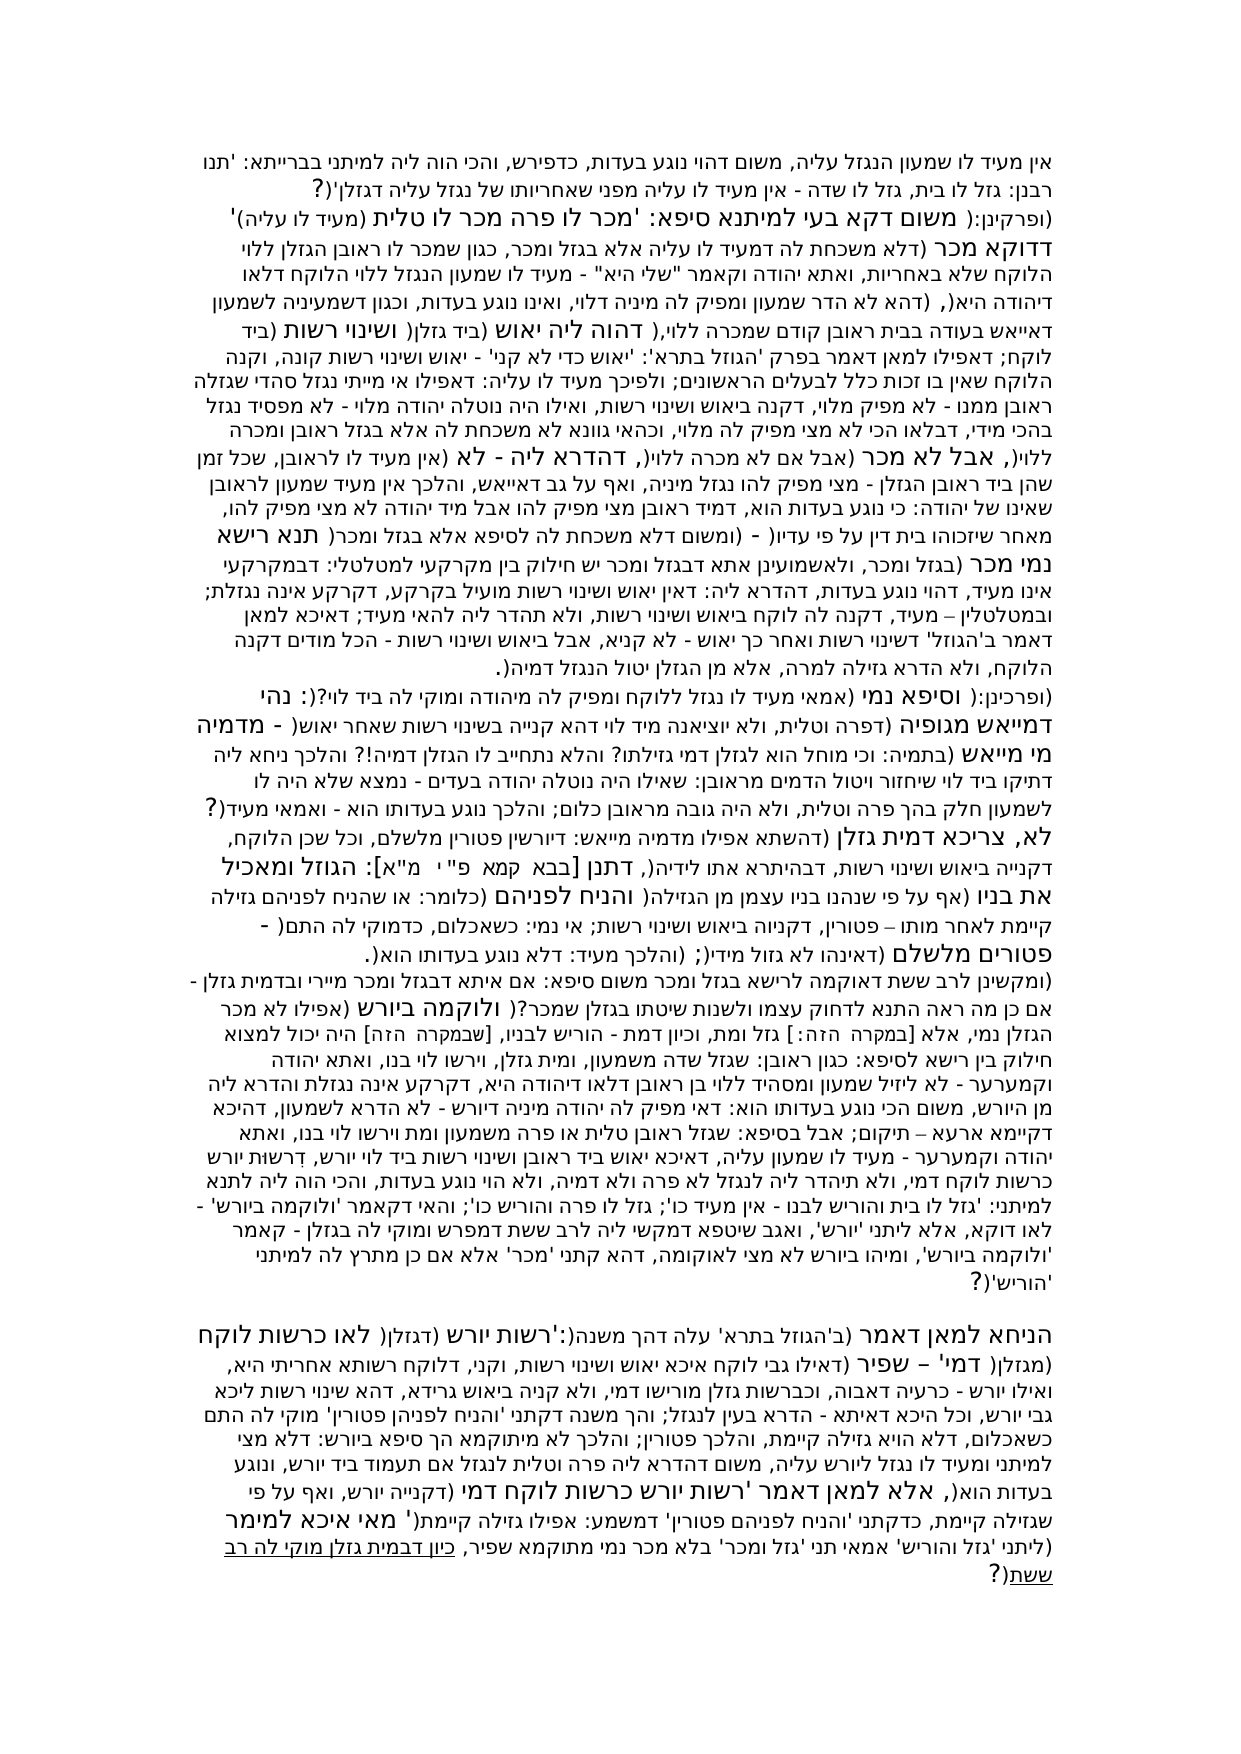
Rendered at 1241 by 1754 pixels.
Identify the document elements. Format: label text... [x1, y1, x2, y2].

text - אין מעיד לו שמעון הנגזל עליה, משום דהוי נוגע בעדות, כדפירש, והכי הוה ליה למיתני בברייתא: 'תנו רבנן: גזל לו בית, גזל לו שדה - אין מעיד לו עליה מפני שאחריותו של נגזל עליה דגזלן'(? [187, 150, 1053, 203]
text (ופרכינן:( וסיפא נמי (אמאי מעיד לו נגזל ללוקח ומפיק לה מיהודה ומוקי לה ביד לוי?(: נהי דמייאש מגופיה (דפרה וטלית, ולא יוציאנה מיד לוי דהא קנייה בשינוי רשות שאחר יאוש( - מדמיה מי מייאש (בתמיה: וכי מוחל הוא לגזלן דמי גזילתו? והלא נתחייב לו הגזלן דמיה!? והלכך ניחא ליה דתיקו ביד לוי שיחזור ויטול הדמים מראובן: שאילו היה נוטלה יהודה בעדים - נמצא שלא היה לו לשמעון חלק בהך פרה וטלית, ולא היה גובה מראובן כלום; והלכך נוגע בעדותו הוא - ואמאי מעיד(? [187, 681, 1053, 822]
text (ומקשינן לרב ששת דאוקמה לרישא בגזל ומכר משום סיפא: אם איתא דבגזל ומכר מיירי ובדמית גזלן - אם כן מה ראה התנא לדחוק עצמו ולשנות שיטתו בגזלן שמכר?( ולוקמה ביורש (אפילו לא מכר הגזלן נמי, אלא [במקרה הזה:] גזל ומת, וכיון דמת - הוריש לבניו, [שבמקרה הזה] היה יכול למצוא חילוק בין רישא לסיפא: כגון ראובן: שגזל שדה משמעון, ומית גזלן, וירשו לוי בנו, ואתא יהודה וקמערער - לא ליזיל שמעון ומסהיד ללוי בן ראובן דלאו דיהודה היא, דקרקע אינה נגזלת והדרא ליה מן היורש, משום הכי נוגע בעדותו הוא: דאי מפיק לה יהודה מיניה דיורש - לא הדרא לשמעון, דהיכא דקיימא ארעא – תיקום; אבל בסיפא: שגזל ראובן טלית או פרה משמעון ומת וירשו לוי בנו, ואתא יהודה וקמערער - מעיד לו שמעון עליה, דאיכא יאוש ביד ראובן ושינוי רשות ביד לוי יורש, דִרשוּת יורש כרשות לוקח דמי, ולא תיהדר ליה לנגזל לא פרה ולא דמיה, ולא הוי נוגע בעדות, והכי הוה ליה לתנא למיתני: 'גזל לו בית והוריש לבנו - אין מעיד כו'; גזל לו פרה והוריש כו'; והאי דקאמר 'ולוקמה ביורש' - לאו דוקא, אלא ליתני 'יורש', ואגב שיטפא דמקשי ליה לרב ששת דמפרש ומוקי לה בגזלן - קאמר 'ולוקמה ביורש', ומיהו ביורש לא מצי לאוקומה, דהא קתני 'מכר' אלא אם כן מתרץ לה למיתני 'הוריש'(? [187, 969, 1053, 1296]
text (ופרקינן:( משום דקא בעי למיתנא סיפא: 'מכר לו פרה מכר לו טלית (מעיד לו עליה)' דדוקא מכר (דלא משכחת לה דמעיד לו עליה אלא בגזל ומכר, כגון שמכר לו ראובן הגזלן ללוי הלוקח שלא באחריות, ואתא יהודה וקאמר "שלי היא" - מעיד לו שמעון הנגזל ללוי הלוקח דלאו דיהודה היא(, (דהא לא הדר שמעון ומפיק לה מיניה דלוי, ואינו נוגע בעדות, וכגון דשמעיניה לשמעון דאייאש בעודה בבית ראובן קודם שמכרה ללוי,( דהוה ליה יאוש (ביד גזלן( ושינוי רשות (ביד לוקח; דאפילו למאן דאמר בפרק 'הגוזל בתרא': 'יאוש כדי לא קני' - יאוש ושינוי רשות קונה, וקנה הלוקח שאין בו זכות כלל לבעלים הראשונים; ולפיכך מעיד לו עליה: דאפילו אי מייתי נגזל סהדי שגזלה ראובן ממנו - לא מפיק מלוי, דקנה ביאוש ושינוי רשות, ואילו היה נוטלה יהודה מלוי - לא מפסיד נגזל בהכי מידי, דבלאו הכי לא מצי מפיק לה מלוי, וכהאי גוונא לא משכחת לה אלא בגזל ראובן ומכרה ללוי(, אבל לא מכר (אבל אם לא מכרה ללוי(, דהדרא ליה - לא (אין מעיד לו לראובן, שכל זמן שהן ביד ראובן הגזלן - מצי מפיק להו נגזל מיניה, ואף על גב דאייאש, והלכך אין מעיד שמעון לראובן שאינו של יהודה: כי נוגע בעדות הוא, דמיד ראובן מצי מפיק להו אבל מיד יהודה לא מצי מפיק להו, מאחר שיזכוהו בית דין על פי עדיו( - (ומשום דלא משכחת לה לסיפא אלא בגזל ומכר( תנא רישא נמי מכר (בגזל ומכר, ולאשמועינן אתא דבגזל ומכר יש חילוק בין מקרקעי למטלטלי: דבמקרקעי אינו מעיד, דהוי נוגע בעדות, דהדרא ליה: דאין יאוש ושינוי רשות מועיל בקרקע, דקרקע אינה נגזלת; ובמטלטלין – מעיד, דקנה לה לוקח ביאוש ושינוי רשות, ולא תהדר ליה להאי מעיד; דאיכא למאן דאמר ב'הגוזל' דשינוי רשות ואחר כך יאוש - לא קניא, אבל ביאוש ושינוי רשות - הכל מודים דקנה הלוקח, ולא הדרא גזילה למרה, אלא מן הגזלן יטול הנגזל דמיה(. [187, 203, 1053, 681]
text הניחא למאן דאמר (ב'הגוזל בתרא' עלה דהך משנה(:'רשות יורש (דגזלן( לאו כרשות לוקח (מגזלן( דמי' – שפיר (דאילו גבי לוקח איכא יאוש ושינוי רשות, וקני, דלוקח רשותא אחריתי היא, ואילו יורש - כרעיה דאבוה, וכברשות גזלן מורישו דמי, ולא קניה ביאוש גרידא, דהא שינוי רשות ליכא גבי יורש, וכל היכא דאיתא - הדרא בעין לנגזל; והך משנה דקתני 'והניח לפניהן פטורין' מוקי לה התם כשאכלום, דלא הויא גזילה קיימת, והלכך פטורין; והלכך לא מיתוקמא הך סיפא ביורש: דלא מצי למיתני ומעיד לו נגזל ליורש עליה, משום דהדרא ליה פרה וטלית לנגזל אם תעמוד ביד יורש, ונוגע בעדות הוא(, אלא למאן דאמר 'רשות יורש כרשות לוקח דמי (דקנייה יורש, ואף על פי שגזילה קיימת, כדקתני 'והניח לפניהם פטורין' דמשמע: אפילו גזילה קיימת(' מאי איכא למימר (ליתני 'גזל והוריש' אמאי תני 'גזל ומכר' בלא מכר נמי מתוקמא שפיר, כיון דבמית גזלן מוקי לה רב ששת(? [187, 1320, 1053, 1588]
text לא, צריכא דמית גזלן (דהשתא אפילו מדמיה מייאש: דיורשין פטורין מלשלם, וכל שכן הלוקח, דקנייה ביאוש ושינוי רשות, דבהיתרא אתו לידיה(, דתנן [בבא קמא פ"י מ"א]: הגוזל ומאכיל את בניו (אף על פי שנהנו בניו עצמן מן הגזילה( והניח לפניהם (כלומר: או שהניח לפניהם גזילה קיימת לאחר מותו – פטורין, דקניוה ביאוש ושינוי רשות; אי נמי: כשאכלום, כדמוקי לה התם( - פטורים מלשלם (דאינהו לא גזול מידי(; (והלכך מעיד: דלא נוגע בעדותו הוא(. [187, 822, 1053, 969]
